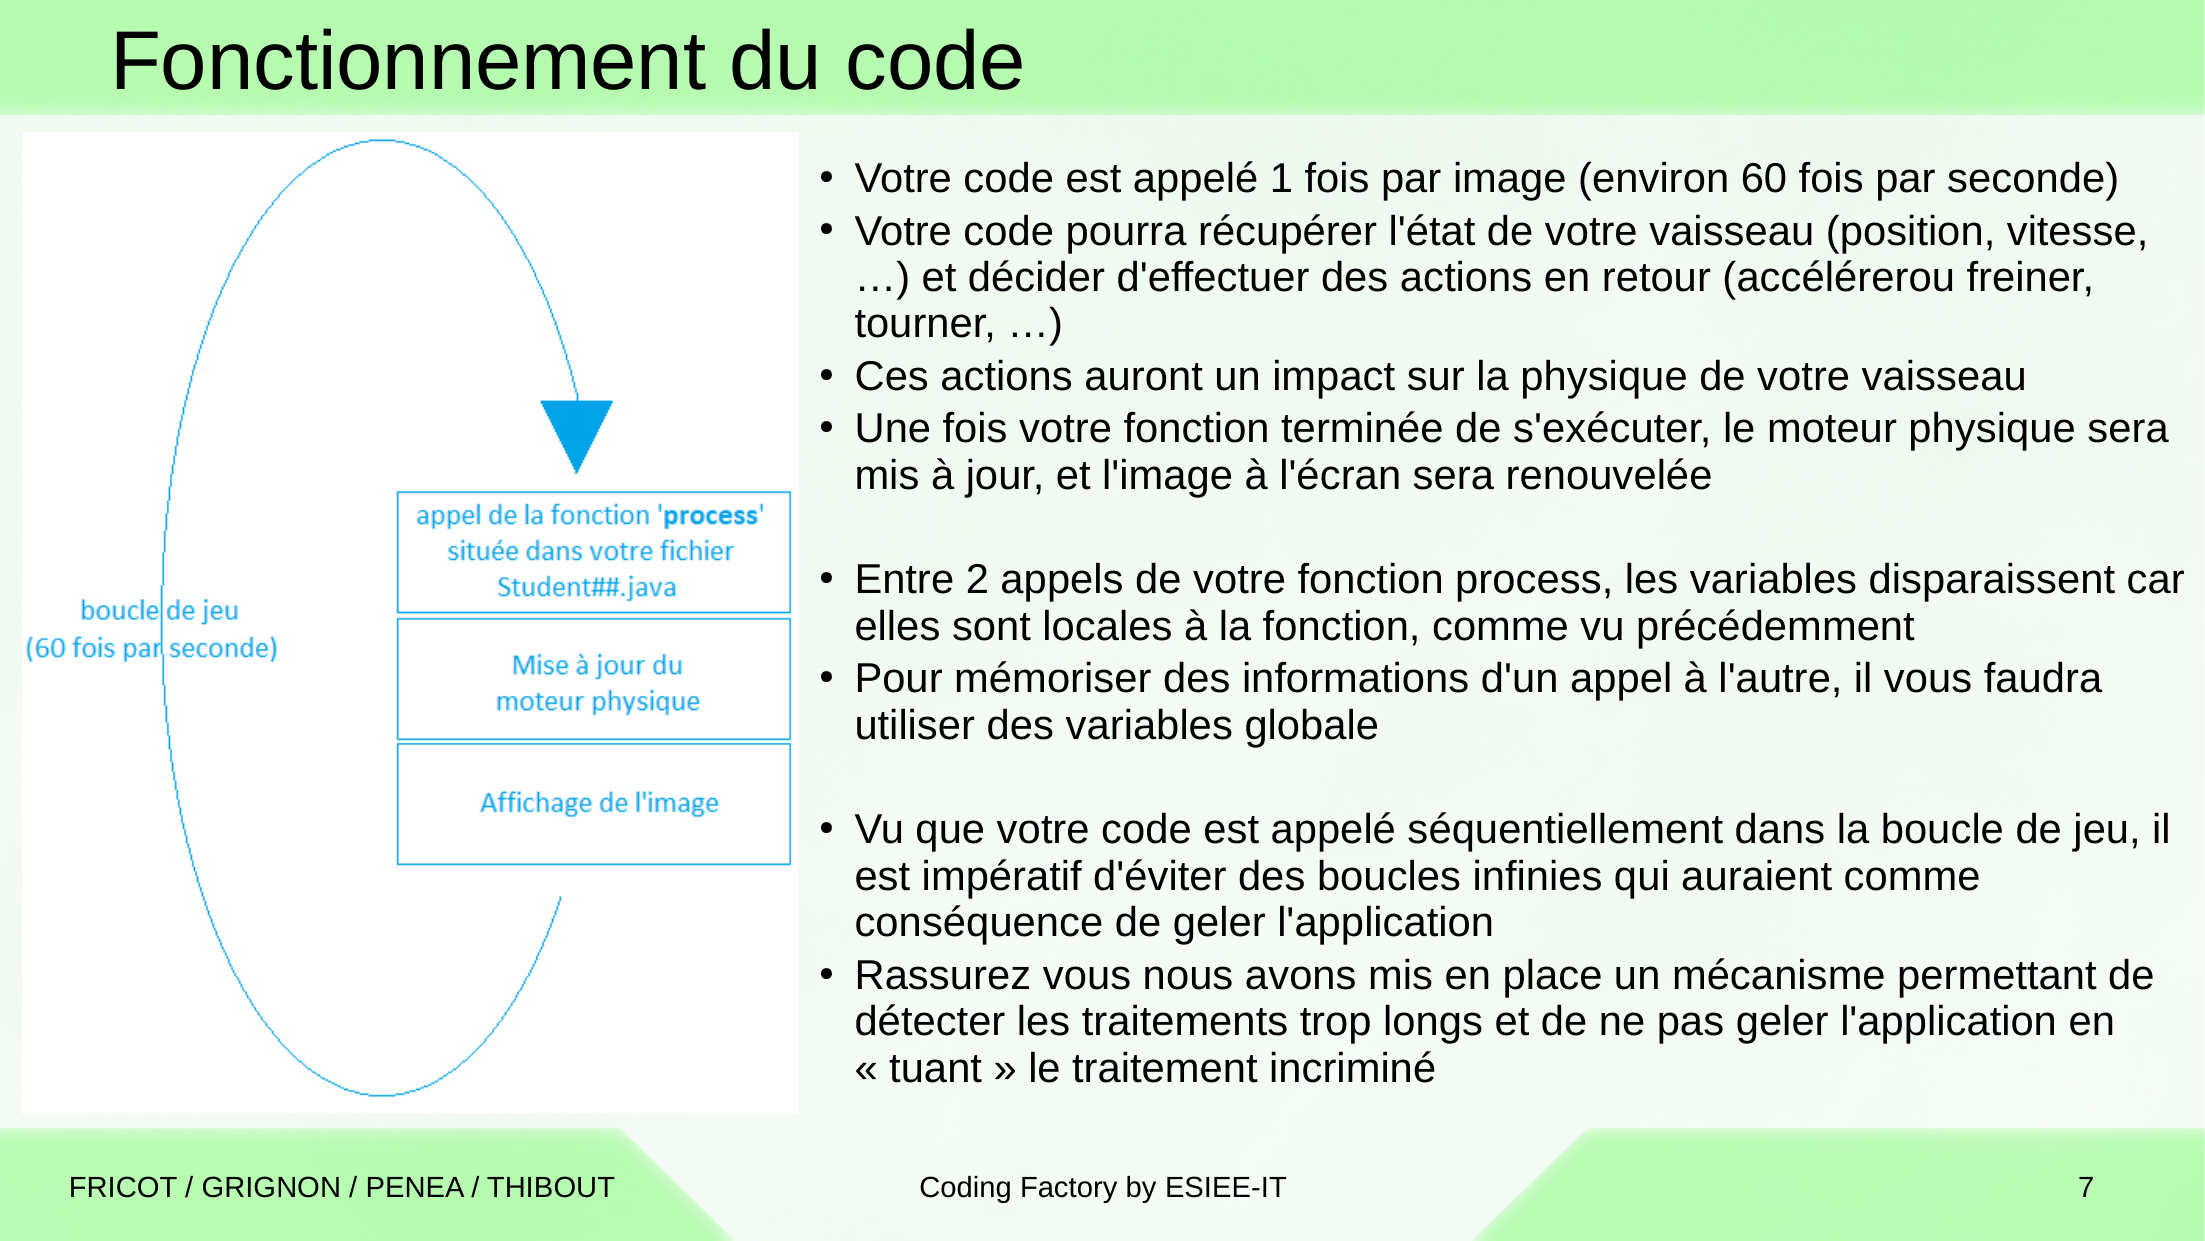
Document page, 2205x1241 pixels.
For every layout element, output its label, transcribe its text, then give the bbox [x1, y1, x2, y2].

picture [0, 0, 2205, 1241]
list Votre code est appelé 1 fois par image (environ 60 fois par seconde) Votre code pourra récupérer l'état de votre vaisseau (position, vitesse, …) et décider d'effectuer des actions en retour (accélérerou freiner, tourner, …) Ces actions auront un impact sur la physique de votre vaisseau Une fois votre fonction terminée de s'exécuter, le moteur physique sera mis à jour, et l'image à l'écran sera renouvelée Entre 2 appels de votre fonction process, les variables disparaissent car elles sont locales à la fonction, comme vu précédemment Pour mémoriser des informations d'un appel à l'autre, il vous faudra utiliser des variables globale Vu que votre code est appelé séquentiellement dans la boucle de jeu, il est impératif d'éviter des boucles infinies qui auraient comme conséquence de geler l'application Rassurez vous nous avons mis en place un mécanisme permettant de détecter les traitements trop longs et de ne pas geler l'application en « tuant » le traitement incriminé [799, 225, 2199, 1097]
title Fonctionnement du code [110, 49, 2095, 225]
